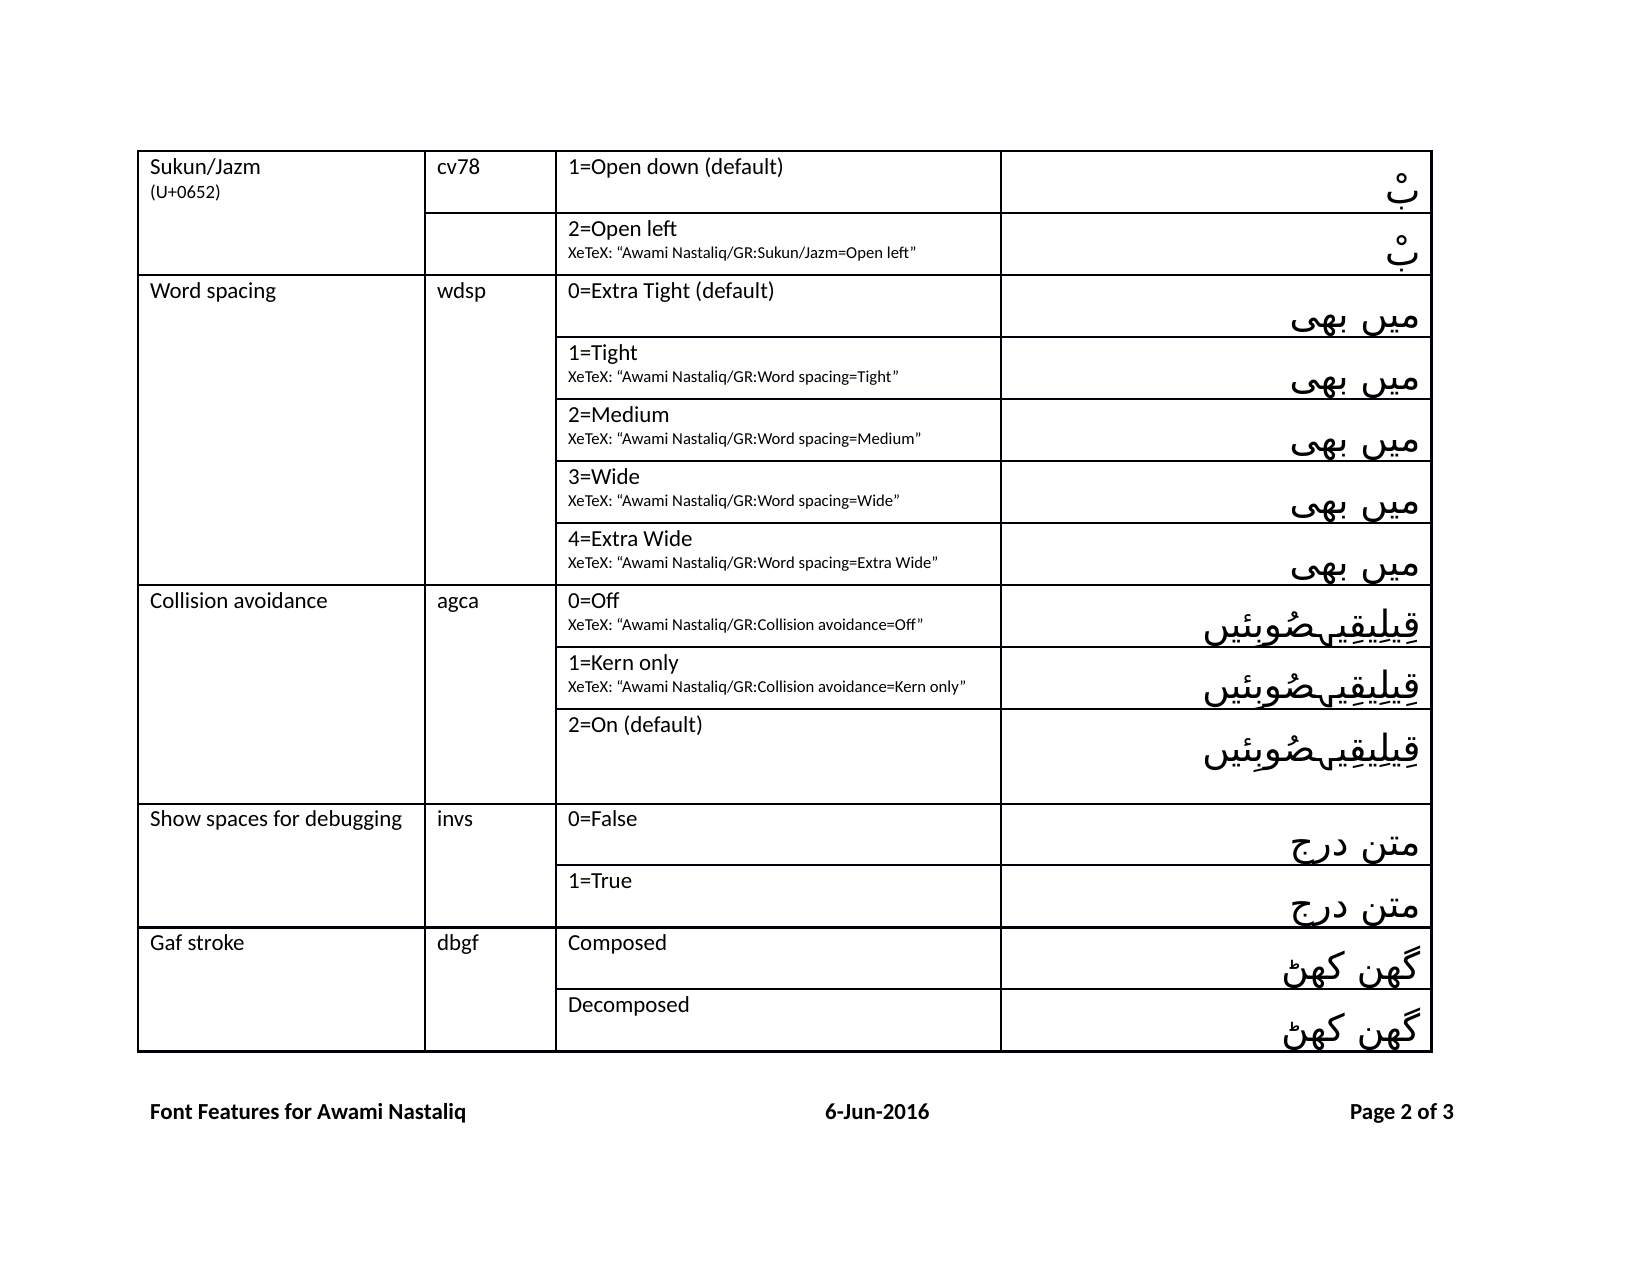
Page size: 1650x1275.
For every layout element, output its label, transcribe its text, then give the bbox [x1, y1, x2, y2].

table_cell قِیلِیقِیہصُوبِئیں [1002, 648, 1430, 708]
table_cell گھن کھڻ [1002, 990, 1430, 1050]
table_cell agca [426, 586, 555, 802]
table_cell 0=False [557, 805, 1000, 864]
table_cell میں بھی [1002, 524, 1430, 584]
table_cell 1=Tight XeTeX: “Awami Nastaliq/GR:Word spacing=Tight” [557, 338, 1000, 398]
table_cell متن درج [1002, 866, 1430, 926]
table_cell 1=Kern only XeTeX: “Awami Nastaliq/GR:Collision avoidance=Kern only” [557, 648, 1000, 708]
table_cell Decomposed [557, 990, 1000, 1050]
table_cell 0=Extra Tight (default) [557, 276, 1000, 336]
table_cell 3=Wide XeTeX: “Awami Nastaliq/GR:Word spacing=Wide” [557, 462, 1000, 522]
table_cell 2=Medium XeTeX: “Awami Nastaliq/GR:Word spacing=Medium” [557, 400, 1000, 460]
table_cell Word spacing [139, 276, 424, 584]
table_cell 4=Extra Wide XeTeX: “Awami Nastaliq/GR:Word spacing=Extra Wide” [557, 524, 1000, 584]
table_cell میں بھی [1002, 276, 1430, 336]
table_cell Gaf stroke [139, 929, 424, 1050]
table_cell Sukun/Jazm (U+0652) [139, 152, 424, 274]
table_cell 2=Open left XeTeX: “Awami Nastaliq/GR:Sukun/Jazm=Open left” [557, 214, 1000, 274]
table_cell Composed [557, 929, 1000, 988]
table_cell گھن کھڻ [1002, 929, 1430, 988]
table_cell میں بھی [1002, 400, 1430, 460]
table_cell میں بھی [1002, 462, 1430, 522]
table_cell Collision avoidance [139, 586, 424, 802]
table_cell invs [426, 805, 555, 926]
table_cell dbgf [426, 929, 555, 1050]
table_cell 1=True [557, 866, 1000, 926]
table_cell قِیلِیقِیہصُوبِئیں [1002, 586, 1430, 646]
table_cell cv78 [426, 152, 555, 212]
table_cell متن درج [1002, 805, 1430, 864]
table_cell بْ [1002, 152, 1430, 212]
table_cell wdsp [426, 276, 555, 584]
table_cell 2=On (default) [557, 710, 1000, 802]
table_cell بْ [1002, 214, 1430, 274]
table_cell میں بھی [1002, 338, 1430, 398]
table_cell 1=Open down (default) [557, 152, 1000, 212]
table_cell قِیلِیقِیہصُوبِئیں [1002, 710, 1430, 802]
table_cell [426, 214, 555, 274]
table_cell Show spaces for debugging [139, 805, 424, 926]
table_cell 0=Off XeTeX: “Awami Nastaliq/GR:Collision avoidance=Off” [557, 586, 1000, 646]
